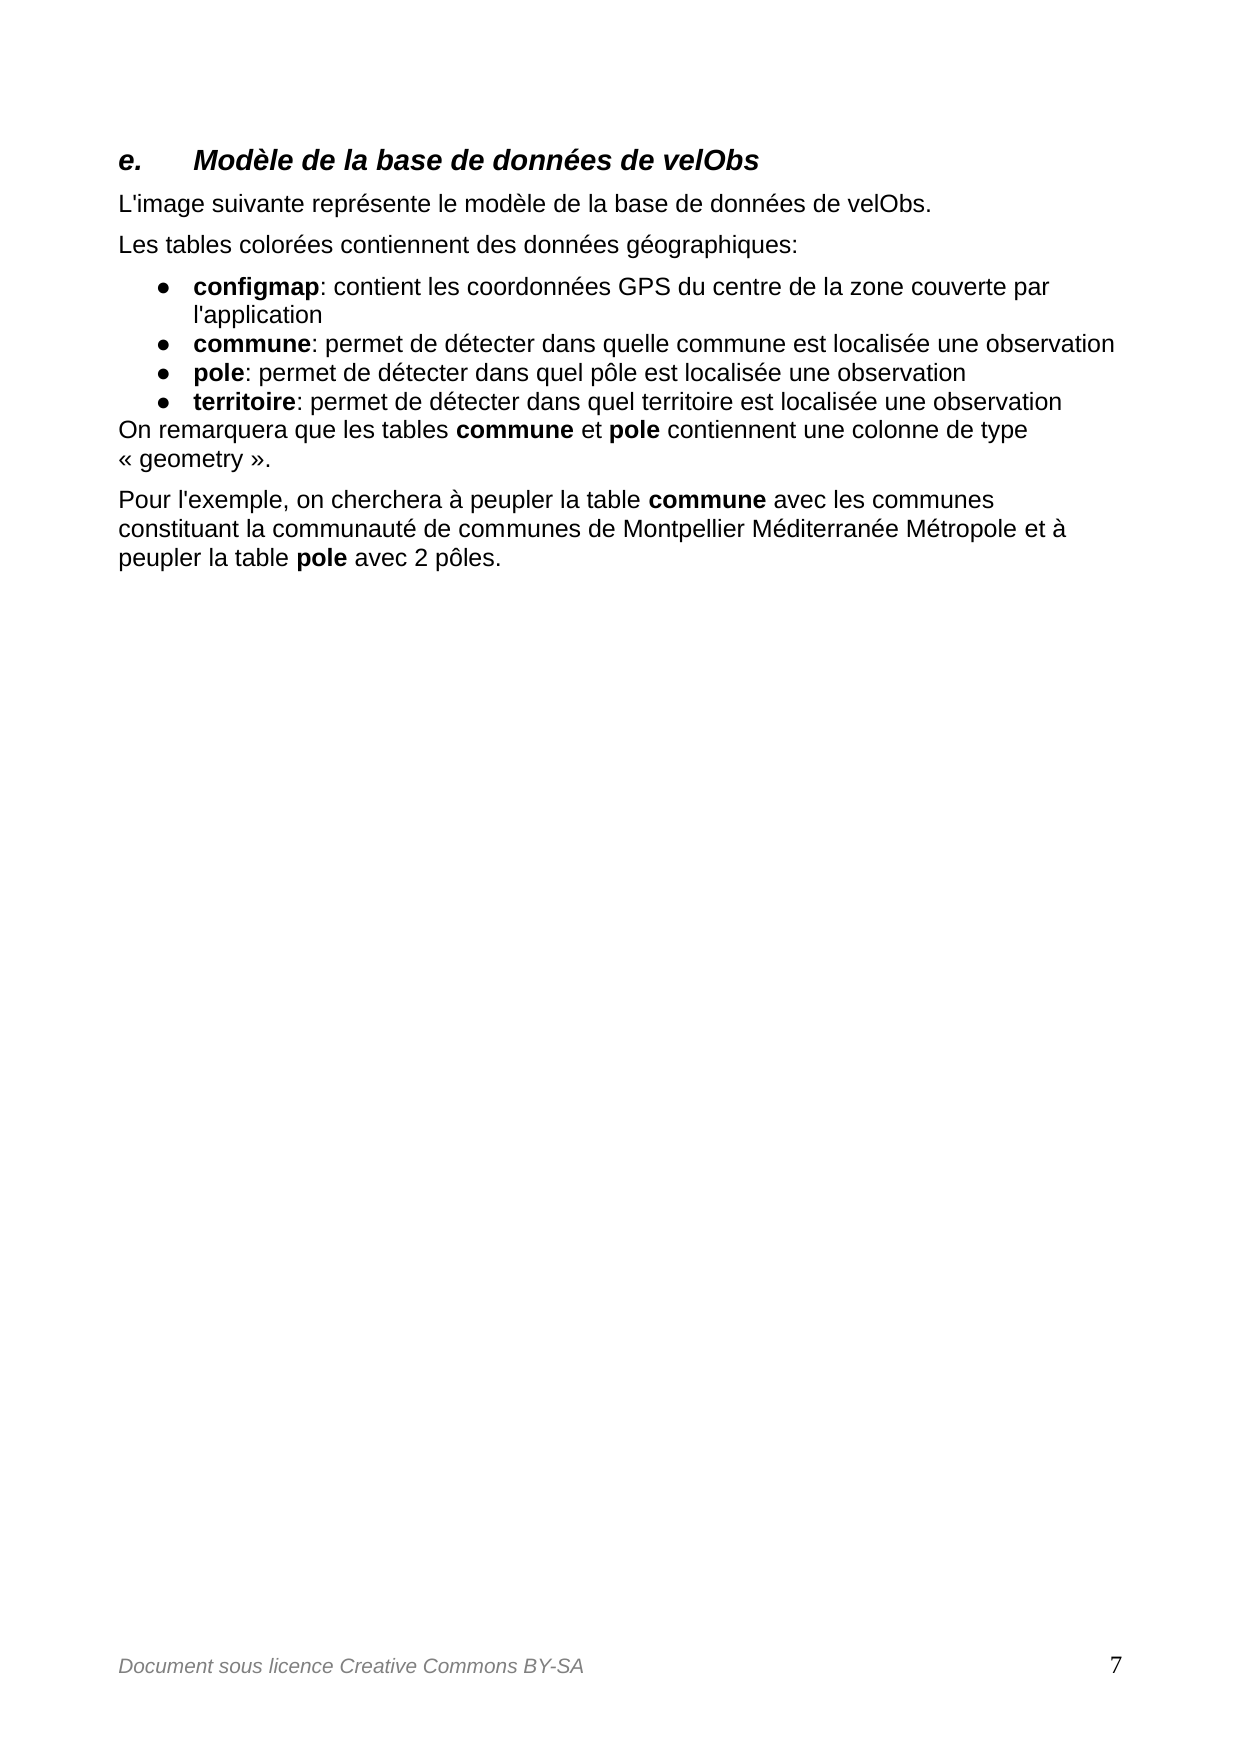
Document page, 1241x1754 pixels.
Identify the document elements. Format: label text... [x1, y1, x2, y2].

text Les tables colorées contiennent des données géographiques: [118, 230, 1122, 259]
text On remarquera que les tables commune et pole contiennent une colonne de type « geometry ». [118, 415, 1122, 473]
text L'image suivante représente le modèle de la base de données de velObs. [118, 189, 1122, 218]
list commune: permet de détecter dans quelle commune est localisée une observation [156, 329, 1122, 358]
text Pour l'exemple, on cherchera à peupler la table commune avec les communes constituant la communauté de communes de Montpellier Méditerranée Métropole et à peupler la table pole avec 2 pôles. [118, 485, 1122, 572]
list territoire: permet de détecter dans quel territoire est localisée une observation [156, 387, 1122, 415]
list pole: permet de détecter dans quel pôle est localisée une observation [156, 358, 1122, 387]
list configmap: contient les coordonnées GPS du centre de la zone couverte par l'application [156, 272, 1122, 329]
subtitle Modèle de la base de données de velObs [118, 143, 1122, 177]
